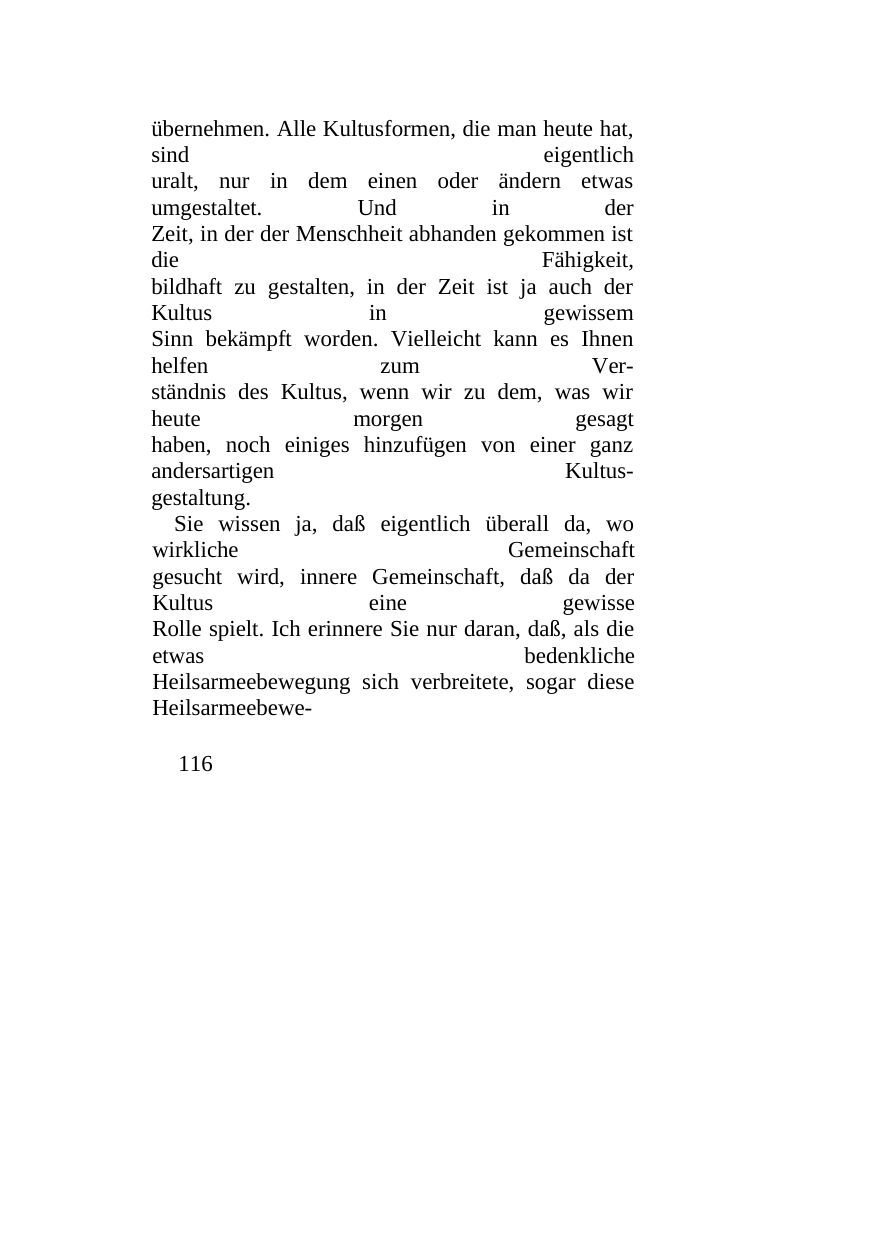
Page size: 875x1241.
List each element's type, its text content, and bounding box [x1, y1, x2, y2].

text übernehmen. Alle Kultusformen, die man heute hat, sind eigentlich uralt, nur in dem einen oder ändern etwas umgestaltet. Und in der Zeit, in der der Menschheit abhanden gekommen ist die Fähigkeit, bildhaft zu gestalten, in der Zeit ist ja auch der Kultus in gewissem Sinn bekämpft worden. Vielleicht kann es Ihnen helfen zum Ver- ständnis des Kultus, wenn wir zu dem, was wir heute morgen gesagt haben, noch einiges hinzufügen von einer ganz andersartigen Kultus- gestaltung. [151, 115, 634, 510]
text Sie wissen ja, daß eigentlich überall da, wo wirkliche Gemeinschaft gesucht wird, innere Gemeinschaft, daß da der Kultus eine gewisse Rolle spielt. Ich erinnere Sie nur daran, daß, als die etwas bedenkliche Heilsarmeebewegung sich verbreitete, sogar diese Heilsarmeebewe- [152, 510, 635, 721]
text 116 [178, 750, 635, 776]
